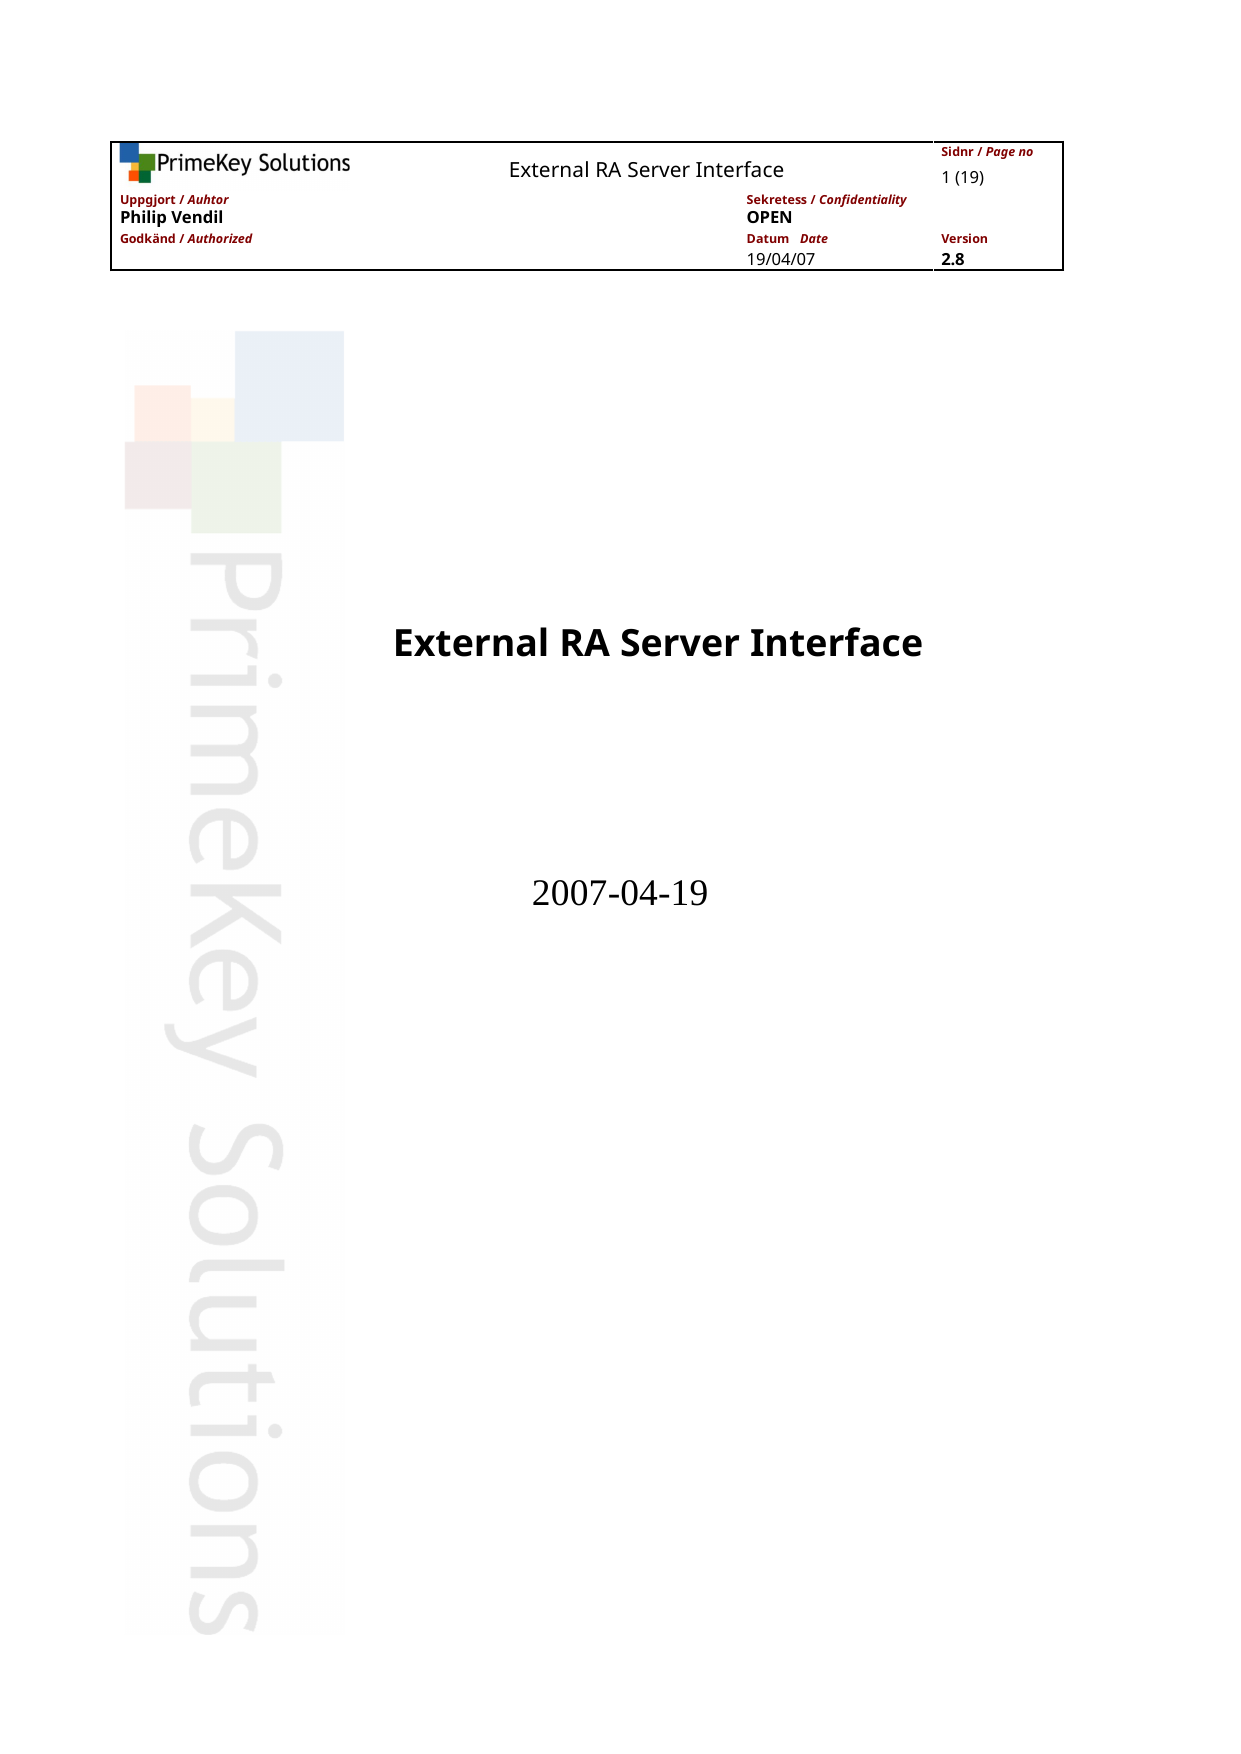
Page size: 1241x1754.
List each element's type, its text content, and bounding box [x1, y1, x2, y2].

picture [124, 330, 345, 1635]
title 2007-04-19 [346, 872, 1122, 914]
title External RA Server Interface [123, 329, 1122, 1636]
title [118, 872, 123, 914]
